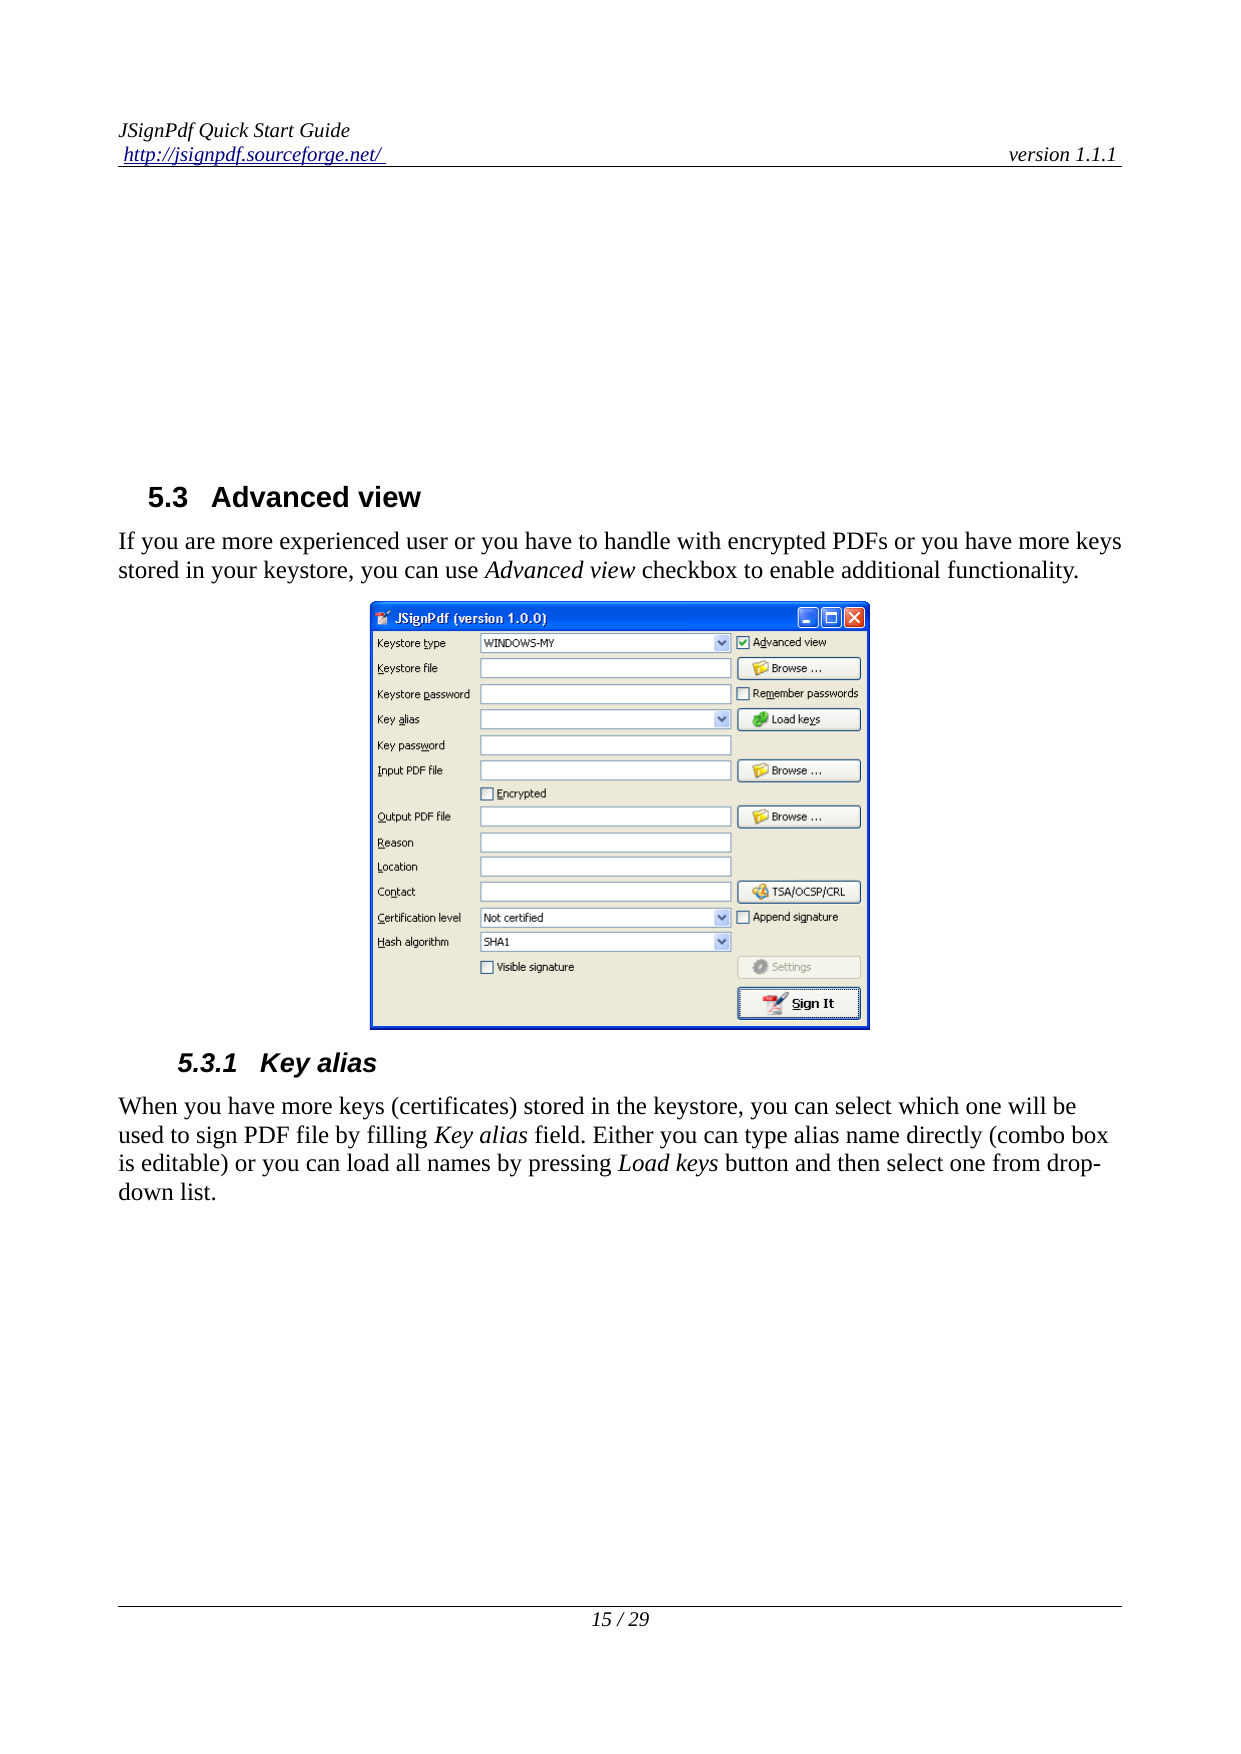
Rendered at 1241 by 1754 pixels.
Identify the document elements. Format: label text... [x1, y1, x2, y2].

subtitle Key alias [177, 1030, 1122, 1078]
picture [369, 601, 870, 1030]
subtitle Advanced view [148, 197, 1116, 514]
text When you have more keys (certificates) stored in the keystore, you can select which one will be used to sign PDF file by filling Key alias field. Either you can type alias name directly (combo box is editable) or you can load all names by pressing Load keys button and then select one from drop-down list. [118, 1091, 1122, 1206]
text If you are more experienced user or you have to handle with encrypted PDFs or you have more keys stored in your keystore, you can use Advanced view checkbox to enable additional functionality. [118, 526, 1122, 584]
